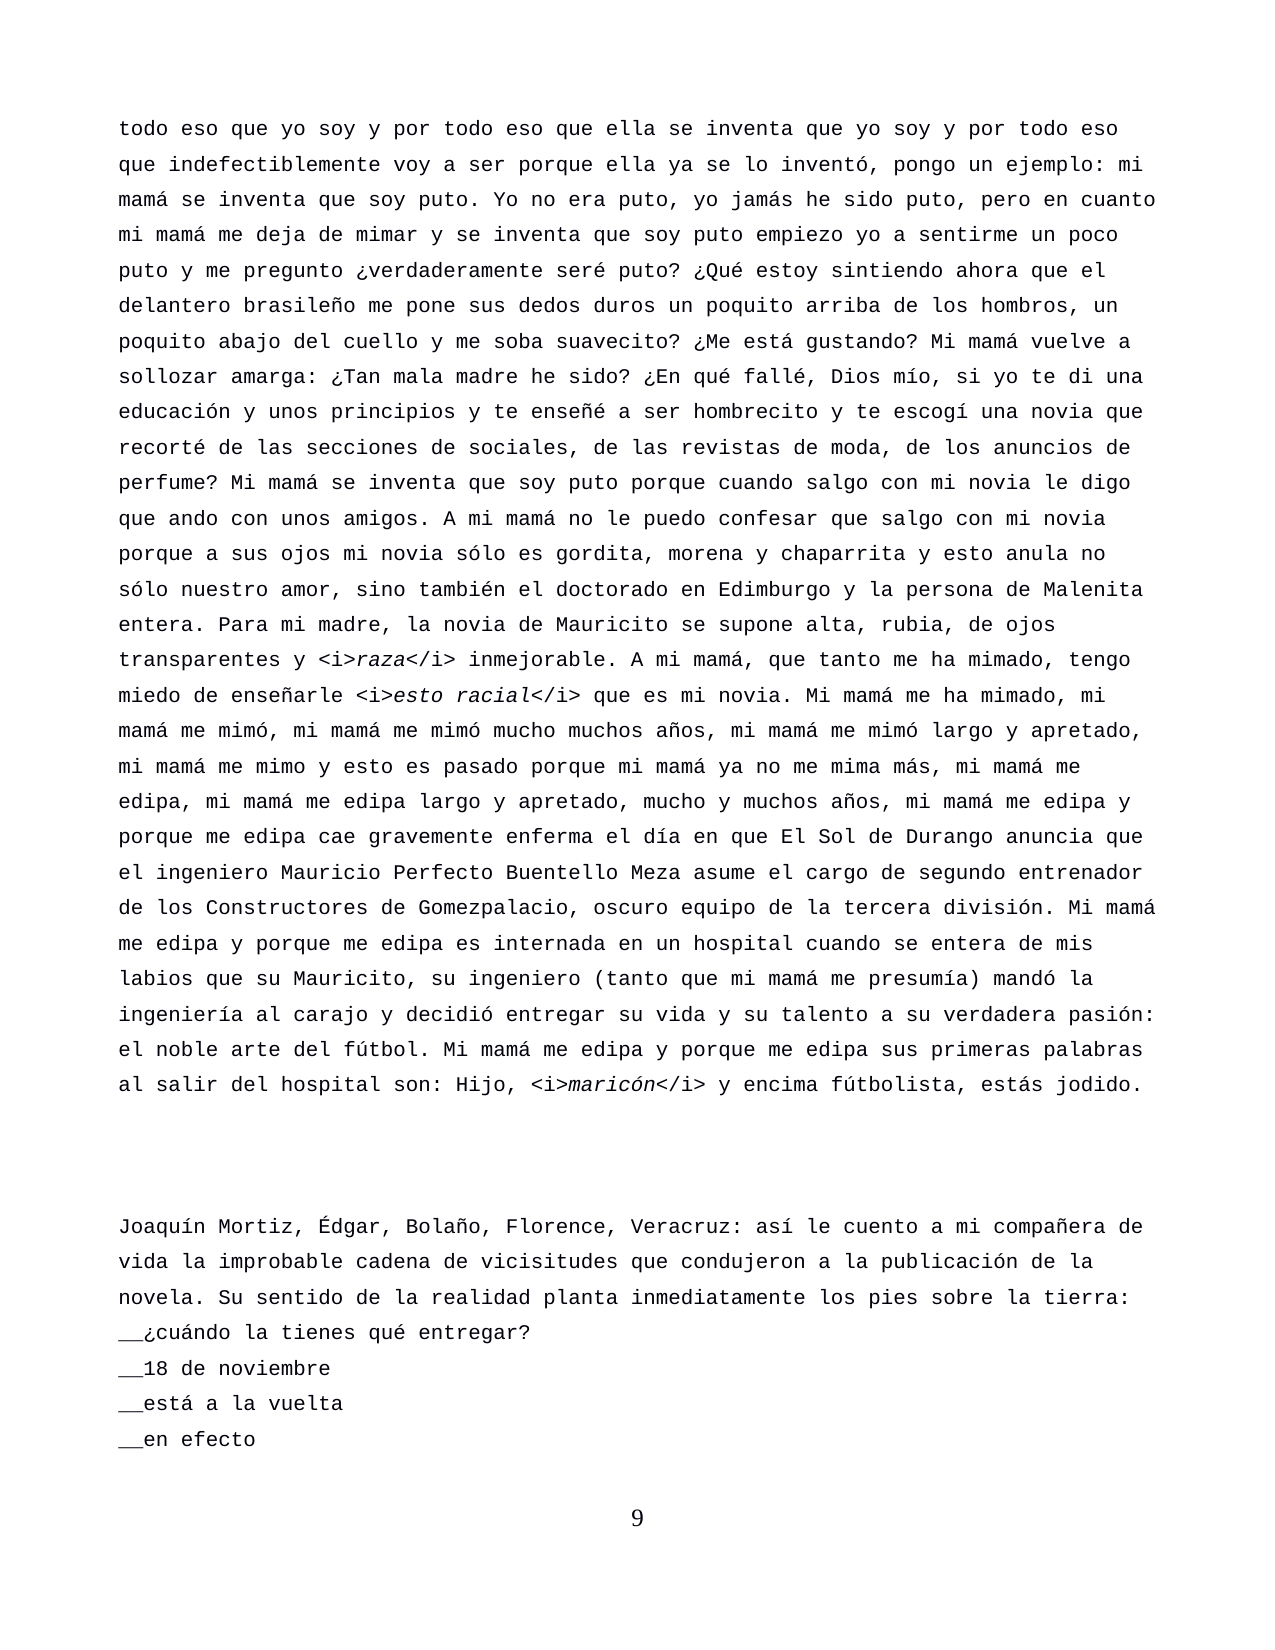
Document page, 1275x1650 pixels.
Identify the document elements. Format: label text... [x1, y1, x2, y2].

text __¿cuándo la tienes qué entregar? [118, 1322, 1157, 1346]
text todo eso que yo soy y por todo eso que ella se inventa que yo soy y por todo eso que indefectiblemente voy a ser porque ella ya se lo inventó, pongo un ejemplo: mi mamá se inventa que soy puto. Yo no era puto, yo jamás he sido puto, pero en cuanto mi mamá me deja de mimar y se inventa que soy puto empiezo yo a sentirme un poco puto y me pregunto ¿verdaderamente seré puto? ¿Qué estoy sintiendo ahora que el delantero brasileño me pone sus dedos duros un poquito arriba de los hombros, un poquito abajo del cuello y me soba suavecito? ¿Me está gustando? Mi mamá vuelve a sollozar amarga: ¿Tan mala madre he sido? ¿En qué fallé, Dios mío, si yo te di una educación y unos principios y te enseñé a ser hombrecito y te escogí una novia que recorté de las secciones de sociales, de las revistas de moda, de los anuncios de perfume? Mi mamá se inventa que soy puto porque cuando salgo con mi novia le digo que ando con unos amigos. A mi mamá no le puedo confesar que salgo con mi novia porque a sus ojos mi novia sólo es gordita, morena y chaparrita y esto anula no sólo nuestro amor, sino también el doctorado en Edimburgo y la persona de Malenita entera. Para mi madre, la novia de Mauricito se supone alta, rubia, de ojos transparentes y <i>raza</i> inmejorable. A mi mamá, que tanto me ha mimado, tengo miedo de enseñarle <i>esto racial</i> que es mi novia. Mi mamá me ha mimado, mi mamá me mimó, mi mamá me mimó mucho muchos años, mi mamá me mimó largo y apretado, mi mamá me mimo y esto es pasado porque mi mamá ya no me mima más, mi mamá me edipa, mi mamá me edipa largo y apretado, mucho y muchos años, mi mamá me edipa y porque me edipa cae gravemente enferma el día en que El Sol de Durango anuncia que el ingeniero Mauricio Perfecto Buentello Meza asume el cargo de segundo entrenador de los Constructores de Gomezpalacio, oscuro equipo de la tercera división. Mi mamá me edipa y porque me edipa es internada en un hospital cuando se entera de mis labios que su Mauricito, su ingeniero (tanto que mi mamá me presumía) mandó la ingeniería al carajo y decidió entregar su vida y su talento a su verdadera pasión: el noble arte del fútbol. Mi mamá me edipa y porque me edipa sus primeras palabras al salir del hospital son: Hijo, <i>maricón</i> y encima fútbolista, estás jodido. [118, 118, 1157, 1098]
text __en efecto [118, 1428, 1157, 1452]
text Joaquín Mortiz, Édgar, Bolaño, Florence, Veracruz: así le cuento a mi compañera de vida la improbable cadena de vicisitudes que condujeron a la publicación de la novela. Su sentido de la realidad planta inmediatamente los pies sobre la tierra: [118, 1216, 1157, 1311]
text __está a la vuelta [118, 1393, 1157, 1417]
text __18 de noviembre [118, 1358, 1157, 1381]
